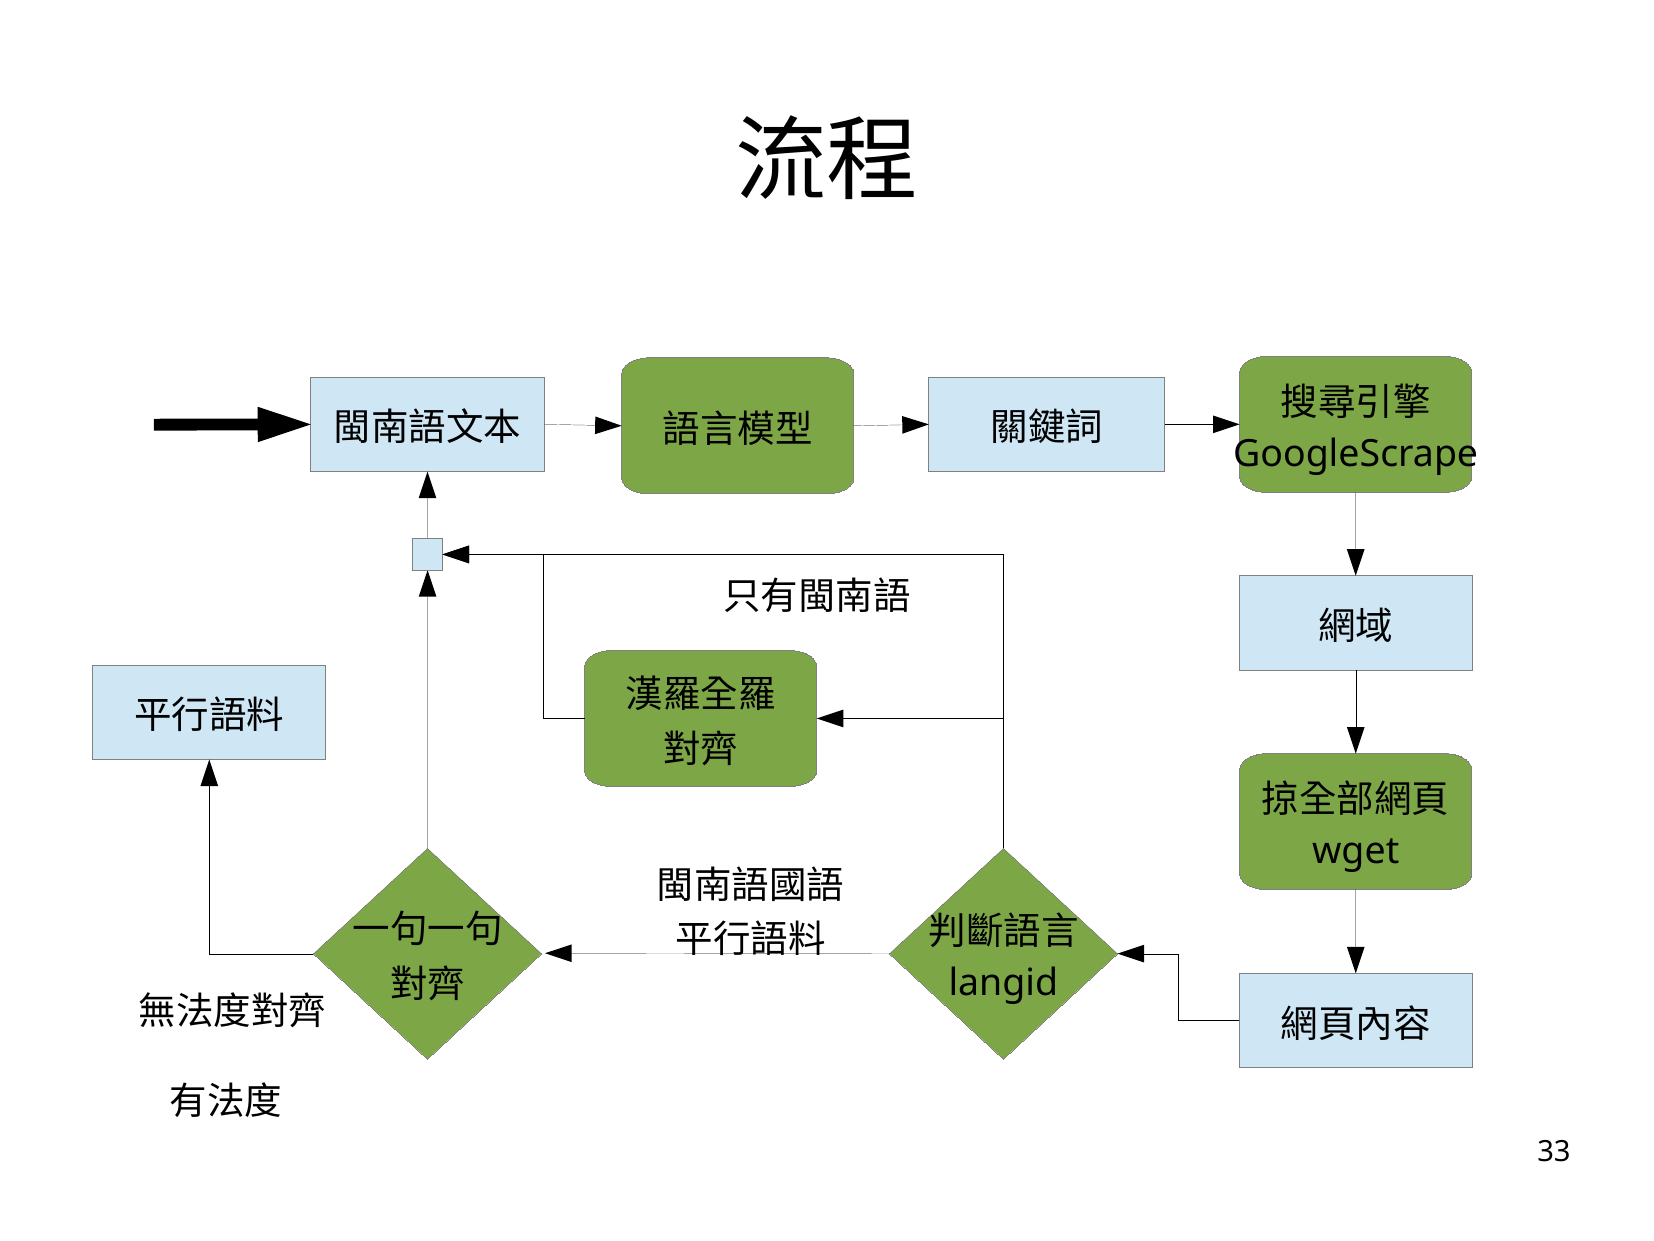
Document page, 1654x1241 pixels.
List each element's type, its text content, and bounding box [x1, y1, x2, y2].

text_box 網頁內容 [1239, 973, 1473, 1068]
text_box 平行語料 [92, 665, 326, 760]
text_box 掠全部網頁 wget [1239, 753, 1472, 890]
text_box 判斷語言 langid [889, 848, 1118, 1060]
text_box 漢羅全羅 對齊 [584, 650, 817, 787]
text_box [412, 538, 443, 571]
text_box 有法度 [155, 1063, 298, 1126]
text_box 只有閩南語 [708, 558, 926, 621]
title 流程 [82, 49, 1571, 257]
text_box 無法度對齊 [124, 973, 342, 1036]
text_box 閩南語文本 [310, 377, 545, 472]
text_box 網域 [1239, 575, 1473, 671]
text_box 關鍵詞 [928, 377, 1165, 472]
text_box 搜尋引擎 GoogleScrape [1239, 356, 1472, 493]
text_box 閩南語國語 平行語料 [642, 847, 860, 953]
text_box 一句一句 對齊 [313, 848, 542, 1060]
text_box 語言模型 [621, 357, 854, 494]
